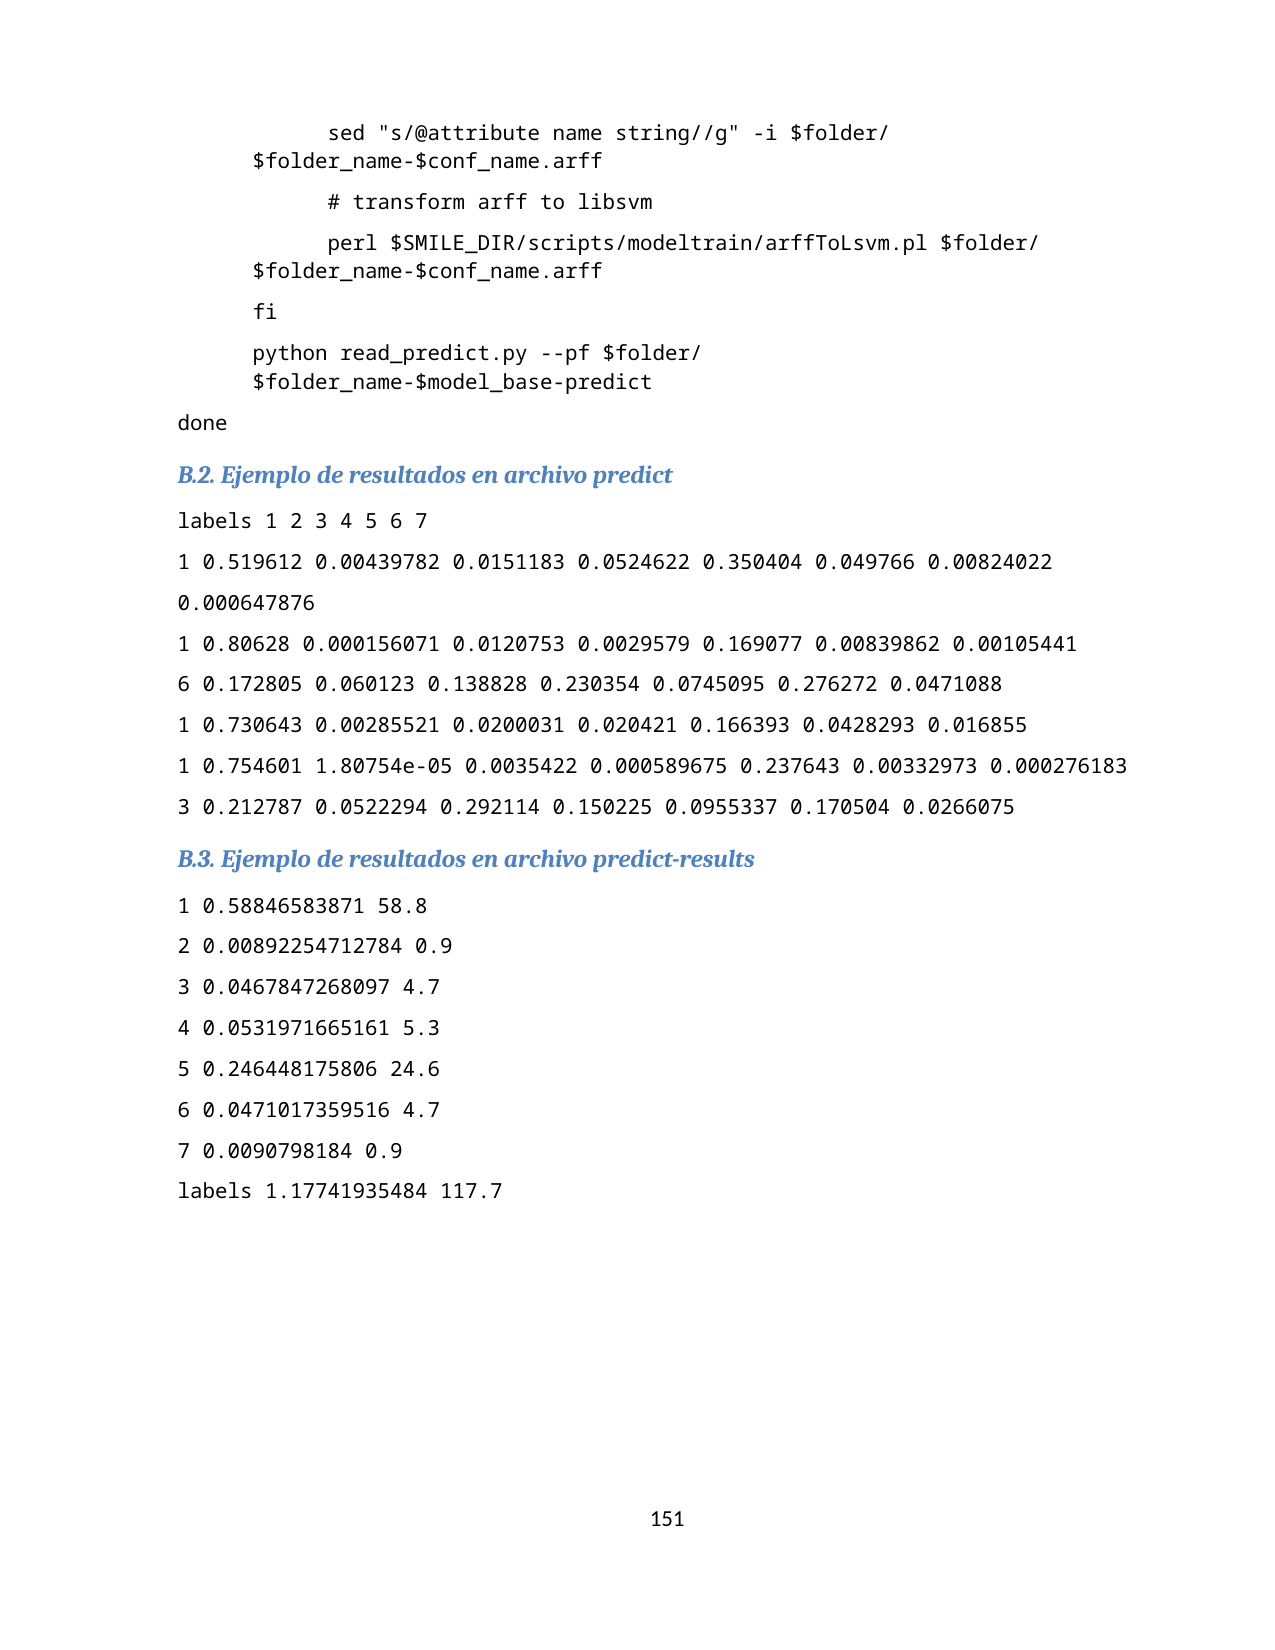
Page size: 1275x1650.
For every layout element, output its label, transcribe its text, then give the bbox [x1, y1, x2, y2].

text 4 0.0531971665161 5.3 [177, 1013, 1157, 1042]
text 1 0.519612 0.00439782 0.0151183 0.0524622 0.350404 0.049766 0.00824022 [177, 547, 1157, 576]
text 6 0.172805 0.060123 0.138828 0.230354 0.0745095 0.276272 0.0471088 [177, 669, 1157, 698]
text fi [177, 297, 1157, 326]
text 3 0.0467847268097 4.7 [177, 972, 1157, 1001]
text labels 1.17741935484 117.7 [177, 1177, 1157, 1205]
text sed "s/@attribute name string//g" -i $folder/ $folder_name-$conf_name.arff [177, 118, 1157, 175]
text 0.000647876 [177, 588, 1157, 616]
text 3 0.212787 0.0522294 0.292114 0.150225 0.0955337 0.170504 0.0266075 [177, 792, 1157, 821]
text 1 0.80628 0.000156071 0.0120753 0.0029579 0.169077 0.00839862 0.00105441 [177, 629, 1157, 657]
subtitle B.2. Ejemplo de resultados en archivo predict [177, 461, 1157, 489]
text labels 1 2 3 4 5 6 7 [177, 506, 1157, 535]
text perl $SMILE_DIR/scripts/modeltrain/arffToLsvm.pl $folder/ $folder_name-$conf_name.arff [177, 228, 1157, 285]
text python read_predict.py --pf $folder/ $folder_name-$model_base-predict [177, 338, 1157, 395]
text 7 0.0090798184 0.9 [177, 1136, 1157, 1164]
text 5 0.246448175806 24.6 [177, 1054, 1157, 1082]
text 1 0.730643 0.00285521 0.0200031 0.020421 0.166393 0.0428293 0.016855 [177, 710, 1157, 739]
text done [177, 408, 1157, 436]
text # transform arff to libsvm [177, 187, 1157, 216]
text 1 0.754601 1.80754e-05 0.0035422 0.000589675 0.237643 0.00332973 0.000276183 [177, 751, 1157, 780]
subtitle B.3. Ejemplo de resultados en archivo predict-results [177, 845, 1157, 874]
text 6 0.0471017359516 4.7 [177, 1095, 1157, 1123]
text 2 0.00892254712784 0.9 [177, 932, 1157, 960]
text 1 0.58846583871 58.8 [177, 891, 1157, 919]
